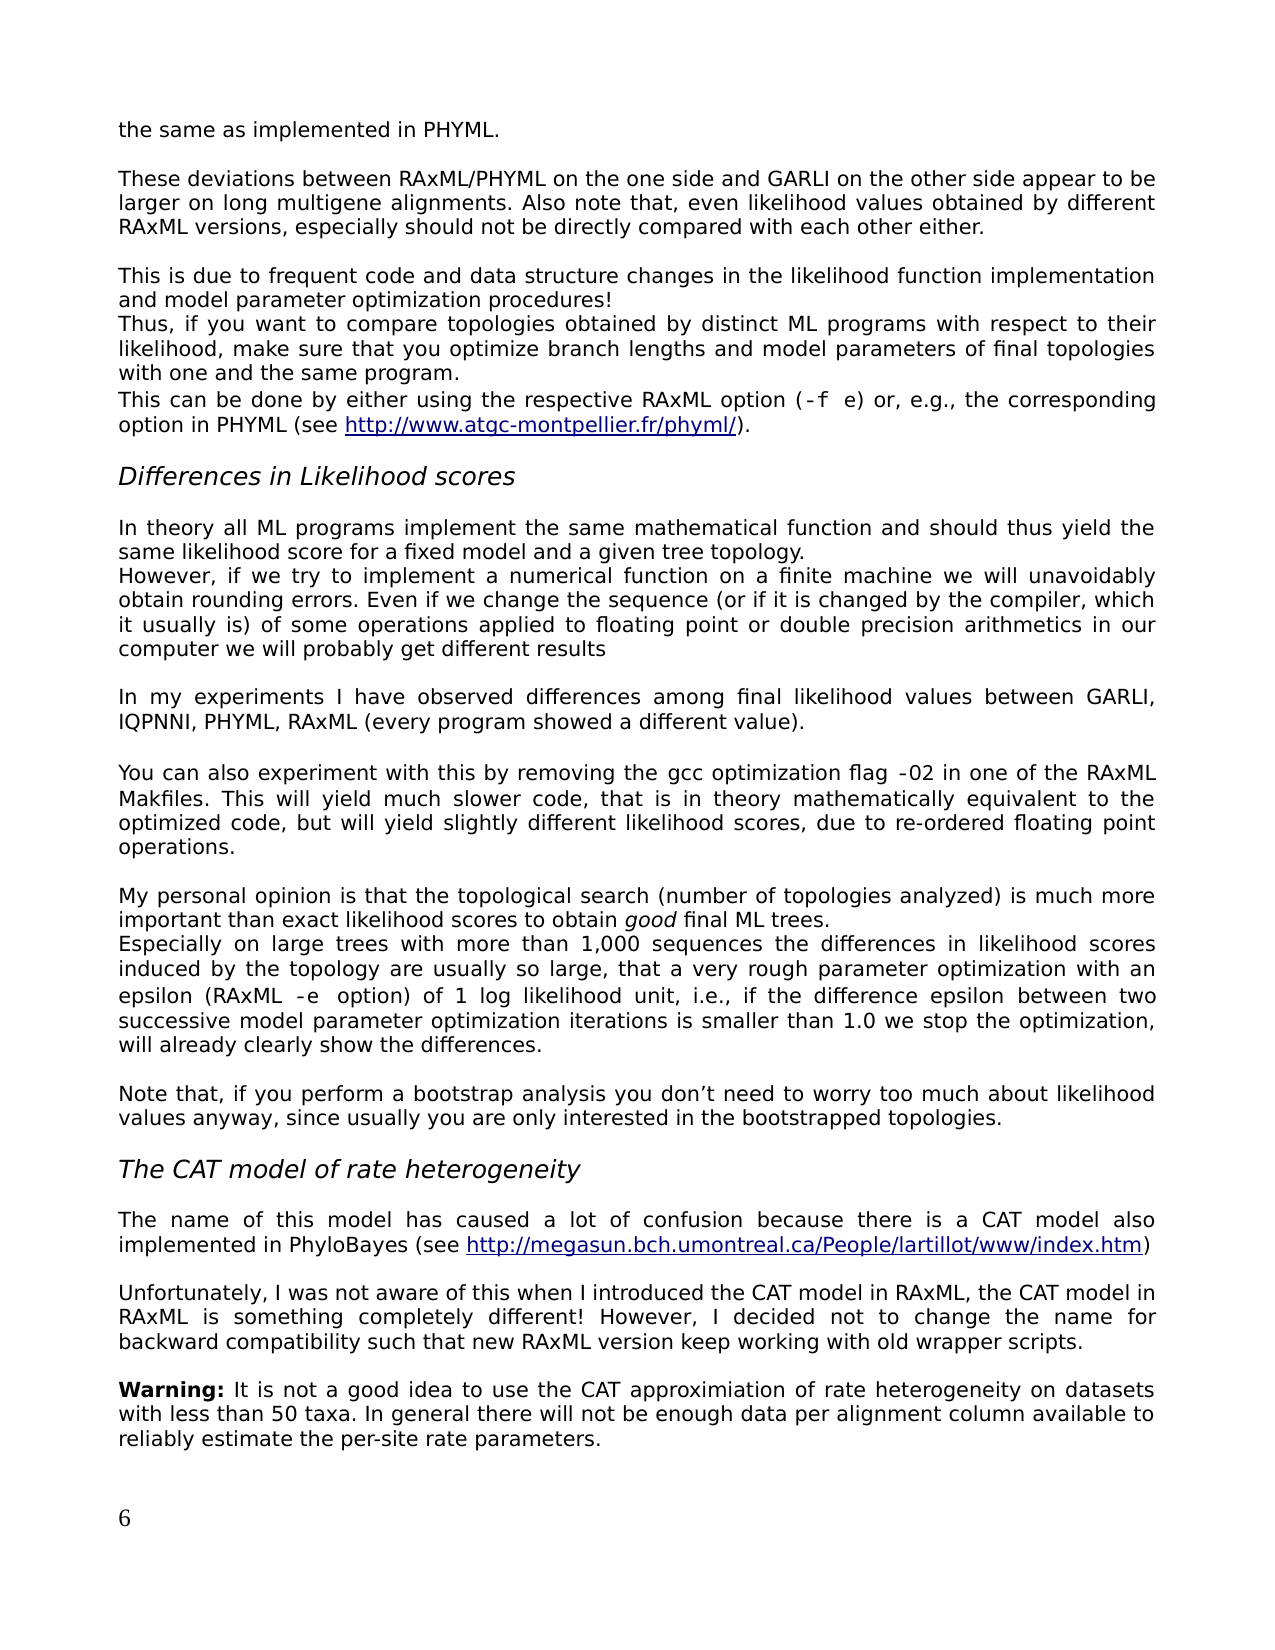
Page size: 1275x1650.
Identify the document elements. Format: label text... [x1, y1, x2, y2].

text Differences in Likelihood scores [118, 462, 1157, 491]
text You can also experiment with this by removing the gcc optimization flag -O2 in one of the RAxML Makfiles. This will yield much slower code, that is in theory mathematically equivalent to the optimized code, but will yield slightly different likelihood scores, due to re-ordered floating point operations. [118, 758, 1157, 859]
text Thus, if you want to compare topologies obtained by distinct ML programs with respect to their likelihood, make sure that you optimize branch lengths and model parameters of final topologies with one and the same program. [118, 312, 1157, 385]
text Note that, if you perform a bootstrap analysis you don’t need to worry too much about likelihood values anyway, since usually you are only interested in the bootstrapped topologies. [118, 1082, 1157, 1131]
text Warning: It is not a good idea to use the CAT approximiation of rate heterogeneity on datasets with less than 50 taxa. In general there will not be enough data per alignment column available to reliably estimate the per-site rate parameters. [118, 1378, 1157, 1451]
text In my experiments I have observed differences among final likelihood values between GARLI, IQPNNI, PHYML, RAxML (every program showed a different value). [118, 685, 1157, 734]
text The CAT model of rate heterogeneity [118, 1155, 1157, 1184]
text My personal opinion is that the topological search (number of topologies analyzed) is much more important than exact likelihood scores to obtain good final ML trees. [118, 884, 1157, 932]
text This can be done by either using the respective RAxML option (-f e) or, e.g., the corresponding option in PHYML (see http://www.atgc-montpellier.fr/phyml/). [118, 385, 1157, 438]
text However, if we try to implement a numerical function on a finite machine we will unavoidably obtain rounding errors. Even if we change the sequence (or if it is changed by the compiler, which it usually is) of some operations applied to floating point or double precision arithmetics in our computer we will probably get different results [118, 564, 1157, 661]
text Especially on large trees with more than 1,000 sequences the differences in likelihood scores induced by the topology are usually so large, that a very rough parameter optimization with an epsilon (RAxML -e option) of 1 log likelihood unit, i.e., if the difference epsilon between two successive model parameter optimization iterations is smaller than 1.0 we stop the optimization, will already clearly show the differences. [118, 932, 1157, 1058]
text the same as implemented in PHYML. [81, 118, 1157, 142]
text These deviations between RAxML/PHYML on the one side and GARLI on the other side appear to be larger on long multigene alignments. Also note that, even likelihood values obtained by different RAxML versions, especially should not be directly compared with each other either. [81, 167, 1157, 239]
text In theory all ML programs implement the same mathematical function and should thus yield the same likelihood score for a fixed model and a given tree topology. [118, 516, 1157, 564]
text This is due to frequent code and data structure changes in the likelihood function implementation and model parameter optimization procedures! [81, 264, 1157, 312]
text The name of this model has caused a lot of confusion because there is a CAT model also implemented in PhyloBayes (see http://megasun.bch.umontreal.ca/People/lartillot/www/index.htm) [118, 1208, 1157, 1257]
text Unfortunately, I was not aware of this when I introduced the CAT model in RAxML, the CAT model in RAxML is something completely different! However, I decided not to change the name for backward compatibility such that new RAxML version keep working with old wrapper scripts. [118, 1281, 1157, 1354]
